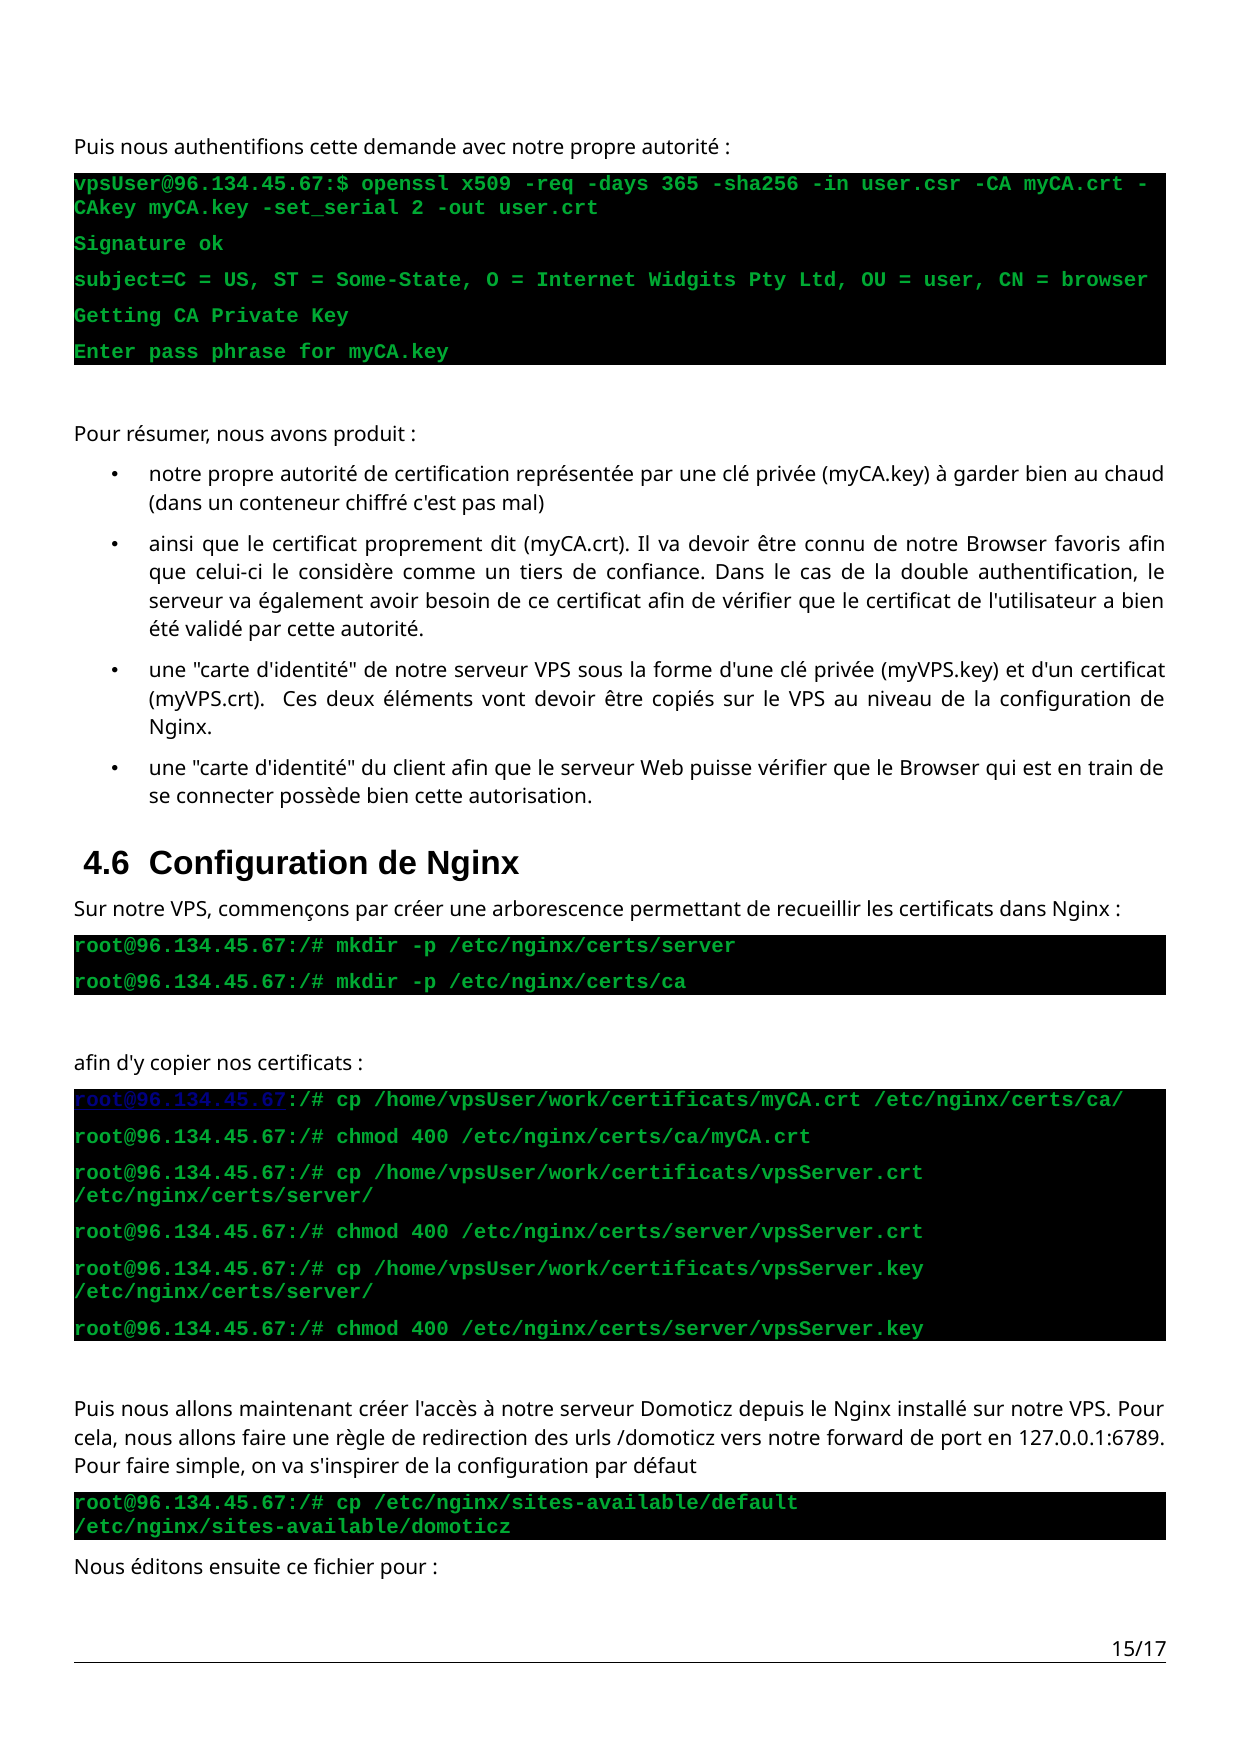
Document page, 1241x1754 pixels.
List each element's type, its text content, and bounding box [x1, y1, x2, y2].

text subject=C = US, ST = Some-State, O = Internet Widgits Pty Ltd, OU = user, CN = browser [74, 269, 1166, 293]
text Puis nous authentifions cette demande avec notre propre autorité : [74, 132, 1166, 161]
text Puis nous allons maintenant créer l'accès à notre serveur Domoticz depuis le Nginx installé sur notre VPS. Pour cela, nous allons faire une règle de redirection des urls /domoticz vers notre forward de port en 127.0.0.1:6789. Pour faire simple, on va s'inspirer de la configuration par défaut [74, 1394, 1166, 1480]
text root@96.134.45.67:/# cp /home/vpsUser/work/certificats/myCA.crt /etc/nginx/certs/ca/ [74, 1089, 1166, 1113]
text Getting CA Private Key [74, 305, 1166, 329]
list une "carte d'identité" du client afin que le serveur Web puisse vérifier que le Browser qui est en train de se connecter possède bien cette autorisation. [111, 753, 1166, 810]
text root@96.134.45.67:/# cp /etc/nginx/sites-available/default /etc/nginx/sites-available/domoticz [74, 1492, 1166, 1540]
subtitle Configuration de Nginx [74, 843, 1166, 882]
list une "carte d'identité" de notre serveur VPS sous la forme d'une clé privée (myVPS.key) et d'un certificat (myVPS.crt). Ces deux éléments vont devoir être copiés sur le VPS au niveau de la configuration de Nginx. [111, 655, 1166, 741]
text Pour résumer, nous avons produit : [74, 419, 1166, 447]
list ainsi que le certificat proprement dit (myCA.crt). Il va devoir être connu de notre Browser favoris afin que celui-ci le considère comme un tiers de confiance. Dans le cas de la double authentification, le serveur va également avoir besoin de ce certificat afin de vérifier que le certificat de l'utilisateur a bien été validé par cette autorité. [111, 529, 1166, 643]
text Sur notre VPS, commençons par créer une arborescence permettant de recueillir les certificats dans Nginx : [74, 894, 1166, 923]
list notre propre autorité de certification représentée par une clé privée (myCA.key) à garder bien au chaud (dans un conteneur chiffré c'est pas mal) [111, 459, 1166, 516]
text root@96.134.45.67:/# cp /home/vpsUser/work/certificats/vpsServer.crt /etc/nginx/certs/server/ [74, 1162, 1166, 1209]
text Signature ok [74, 233, 1166, 257]
text root@96.134.45.67:/# mkdir -p /etc/nginx/certs/server [74, 935, 1166, 959]
text Enter pass phrase for myCA.key [74, 342, 1166, 365]
text root@96.134.45.67:/# cp /home/vpsUser/work/certificats/vpsServer.key /etc/nginx/certs/server/ [74, 1258, 1166, 1305]
text afin d'y copier nos certificats : [74, 1048, 1166, 1077]
text root@96.134.45.67:/# chmod 400 /etc/nginx/certs/ca/myCA.crt [74, 1126, 1166, 1149]
text root@96.134.45.67:/# chmod 400 /etc/nginx/certs/server/vpsServer.key [74, 1317, 1166, 1341]
text Nous éditons ensuite ce fichier pour : [74, 1552, 1166, 1581]
text vpsUser@96.134.45.67:$ openssl x509 -req -days 365 -sha256 -in user.csr -CA myCA.crt -CAkey myCA.key -set_serial 2 -out user.crt [74, 173, 1166, 221]
text root@96.134.45.67:/# chmod 400 /etc/nginx/certs/server/vpsServer.crt [74, 1222, 1166, 1245]
text root@96.134.45.67:/# mkdir -p /etc/nginx/certs/ca [74, 971, 1166, 995]
